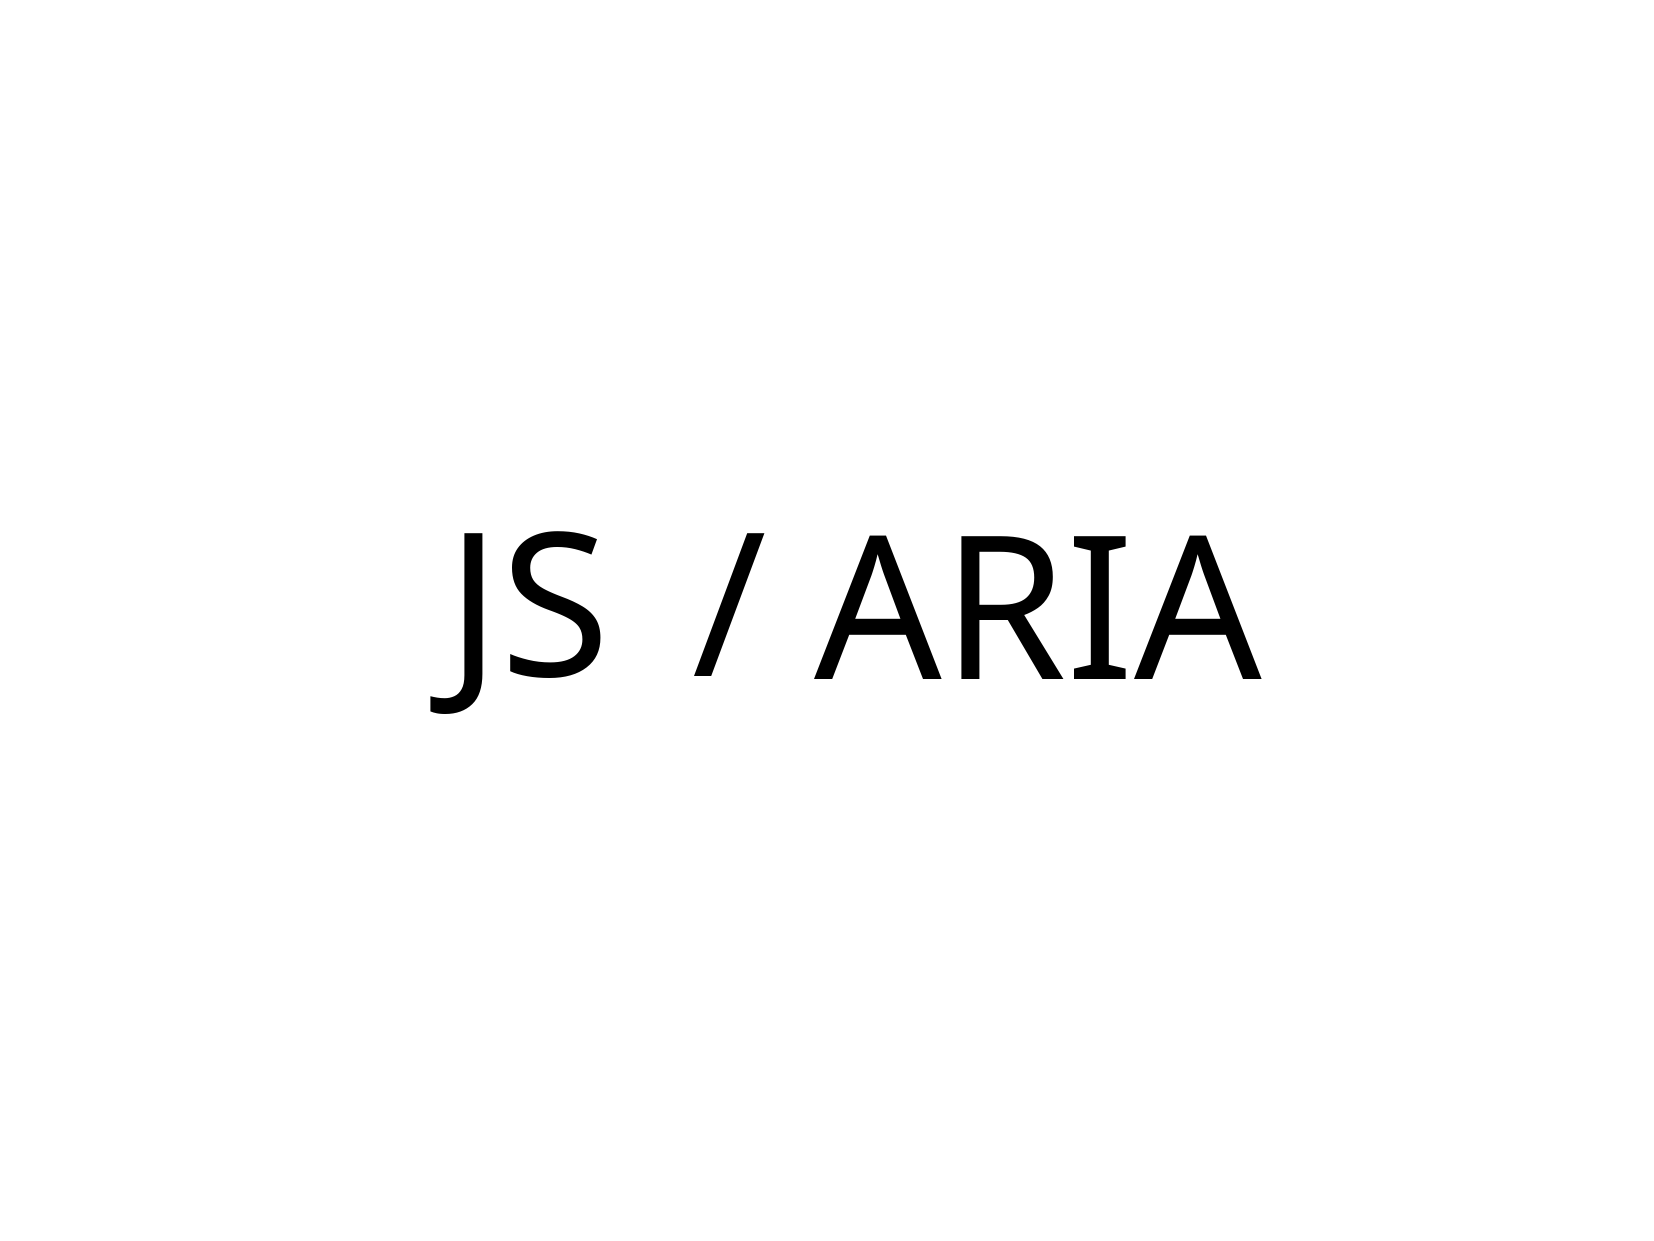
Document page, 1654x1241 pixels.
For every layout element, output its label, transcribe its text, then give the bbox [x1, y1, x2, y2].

text_box ARIA [799, 471, 1280, 730]
text_box JS [431, 468, 677, 727]
text_box / [677, 468, 794, 727]
